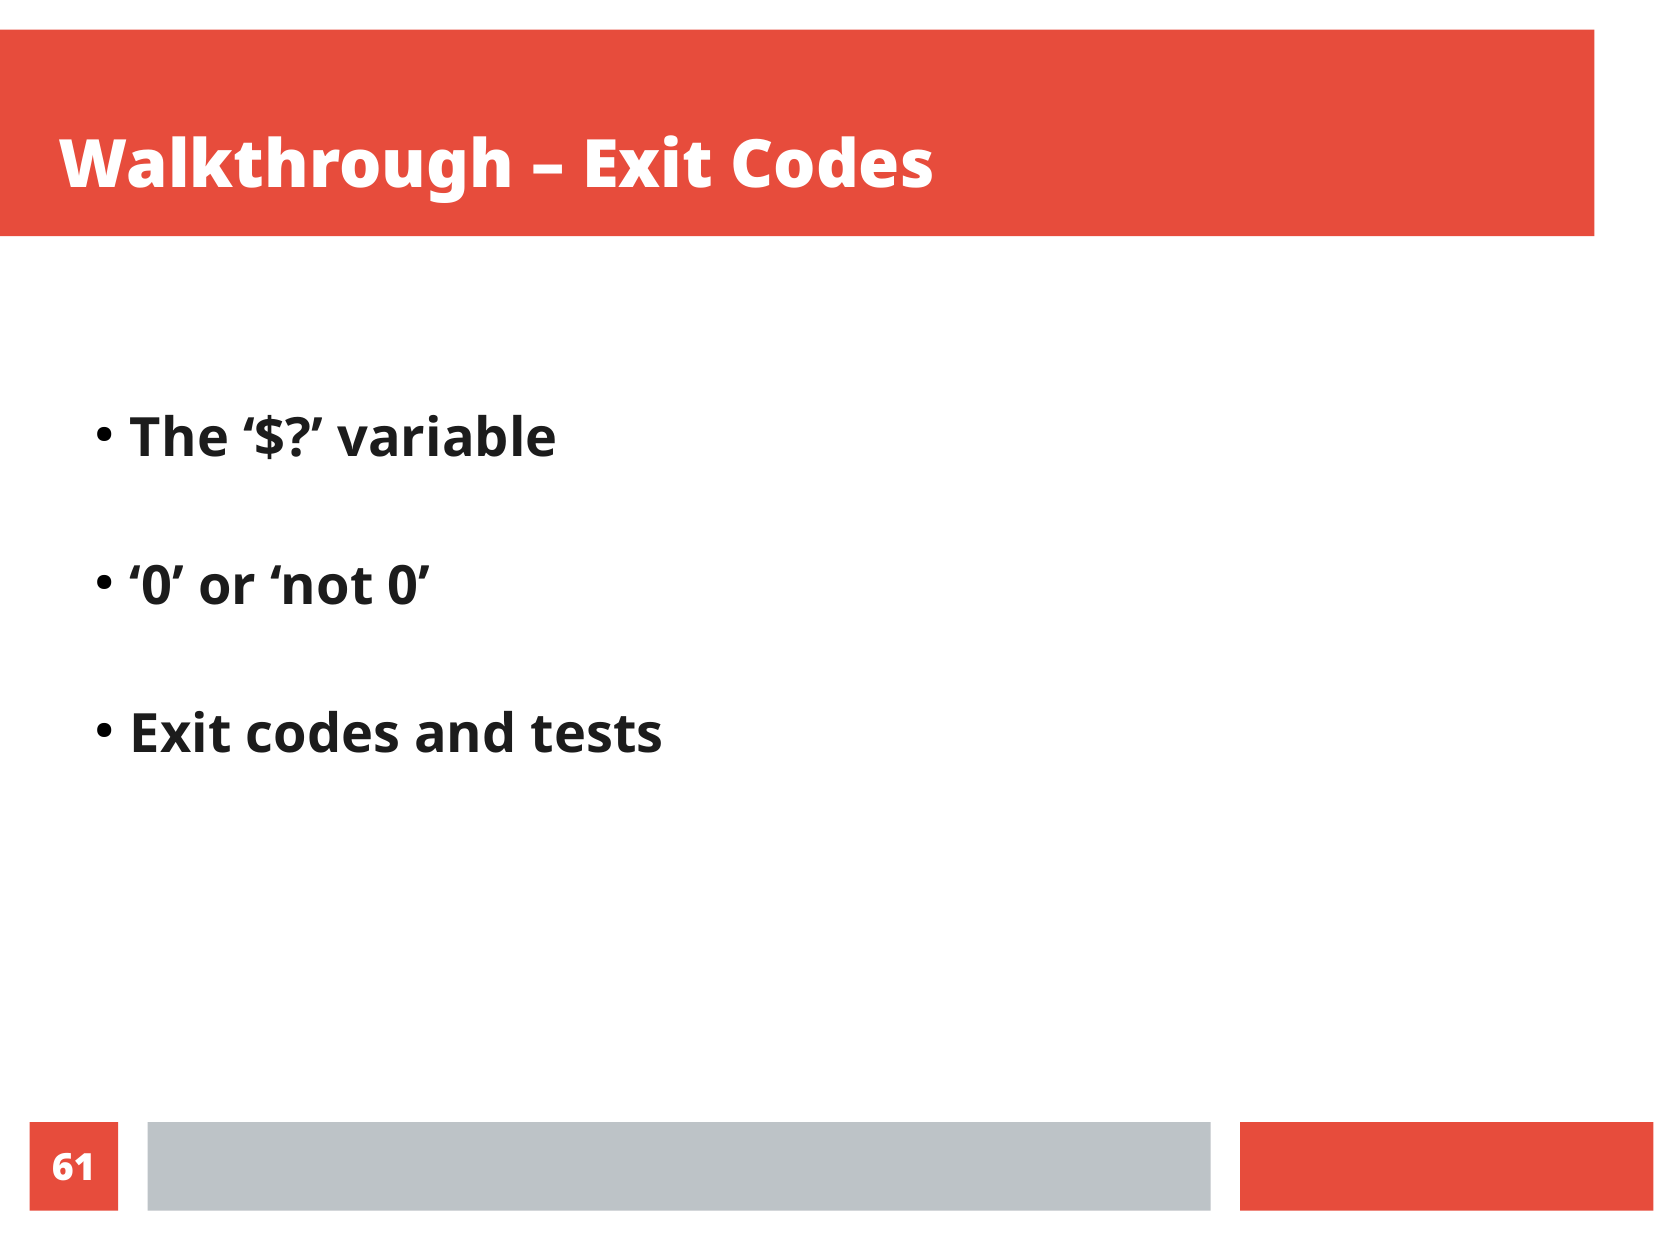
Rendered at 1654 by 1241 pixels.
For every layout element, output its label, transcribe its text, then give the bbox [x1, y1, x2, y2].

subtitle The ‘$?’ variable ‘0’ or ‘not 0’ Exit codes and tests [59, 324, 1565, 1093]
title Walkthrough – Exit Codes [59, 59, 1595, 207]
